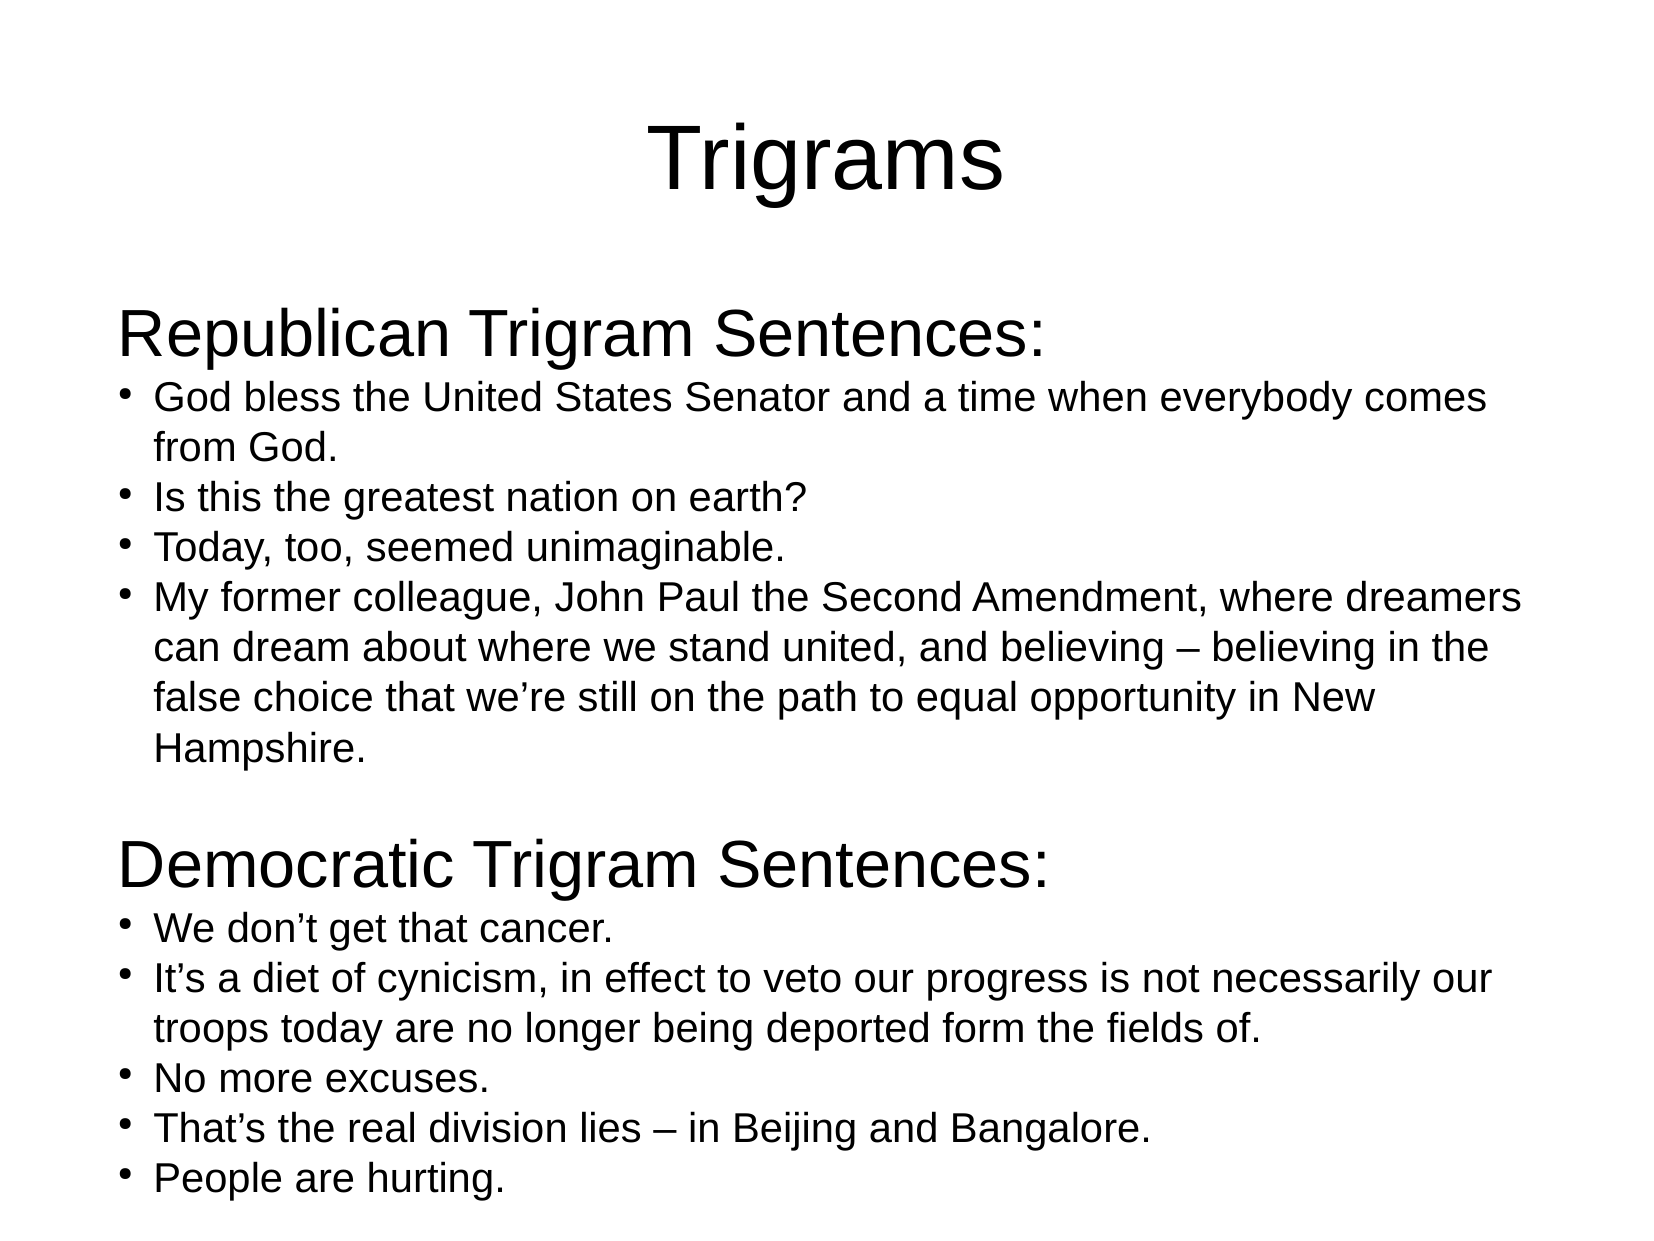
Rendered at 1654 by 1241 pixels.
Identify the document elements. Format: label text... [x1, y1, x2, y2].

text_box Republican Trigram Sentences: God bless the United States Senator and a time when everybody comes from God. Is this the greatest nation on earth? Today, too, seemed unimaginable. My former colleague, John Paul the Second Amendment, where dreamers can dream about where we stand united, and believing – believing in the false choice that we’re still on the path to equal opportunity in New Hampshire. Democratic Trigram Sentences: We don’t get that cancer. It’s a diet of cynicism, in effect to veto our progress is not necessarily our troops today are no longer being deported form the fields of. No more excuses. That’s the real division lies – in Beijing and Bangalore. People are hurting. [82, 290, 1570, 1010]
text_box Trigrams [82, 49, 1570, 257]
